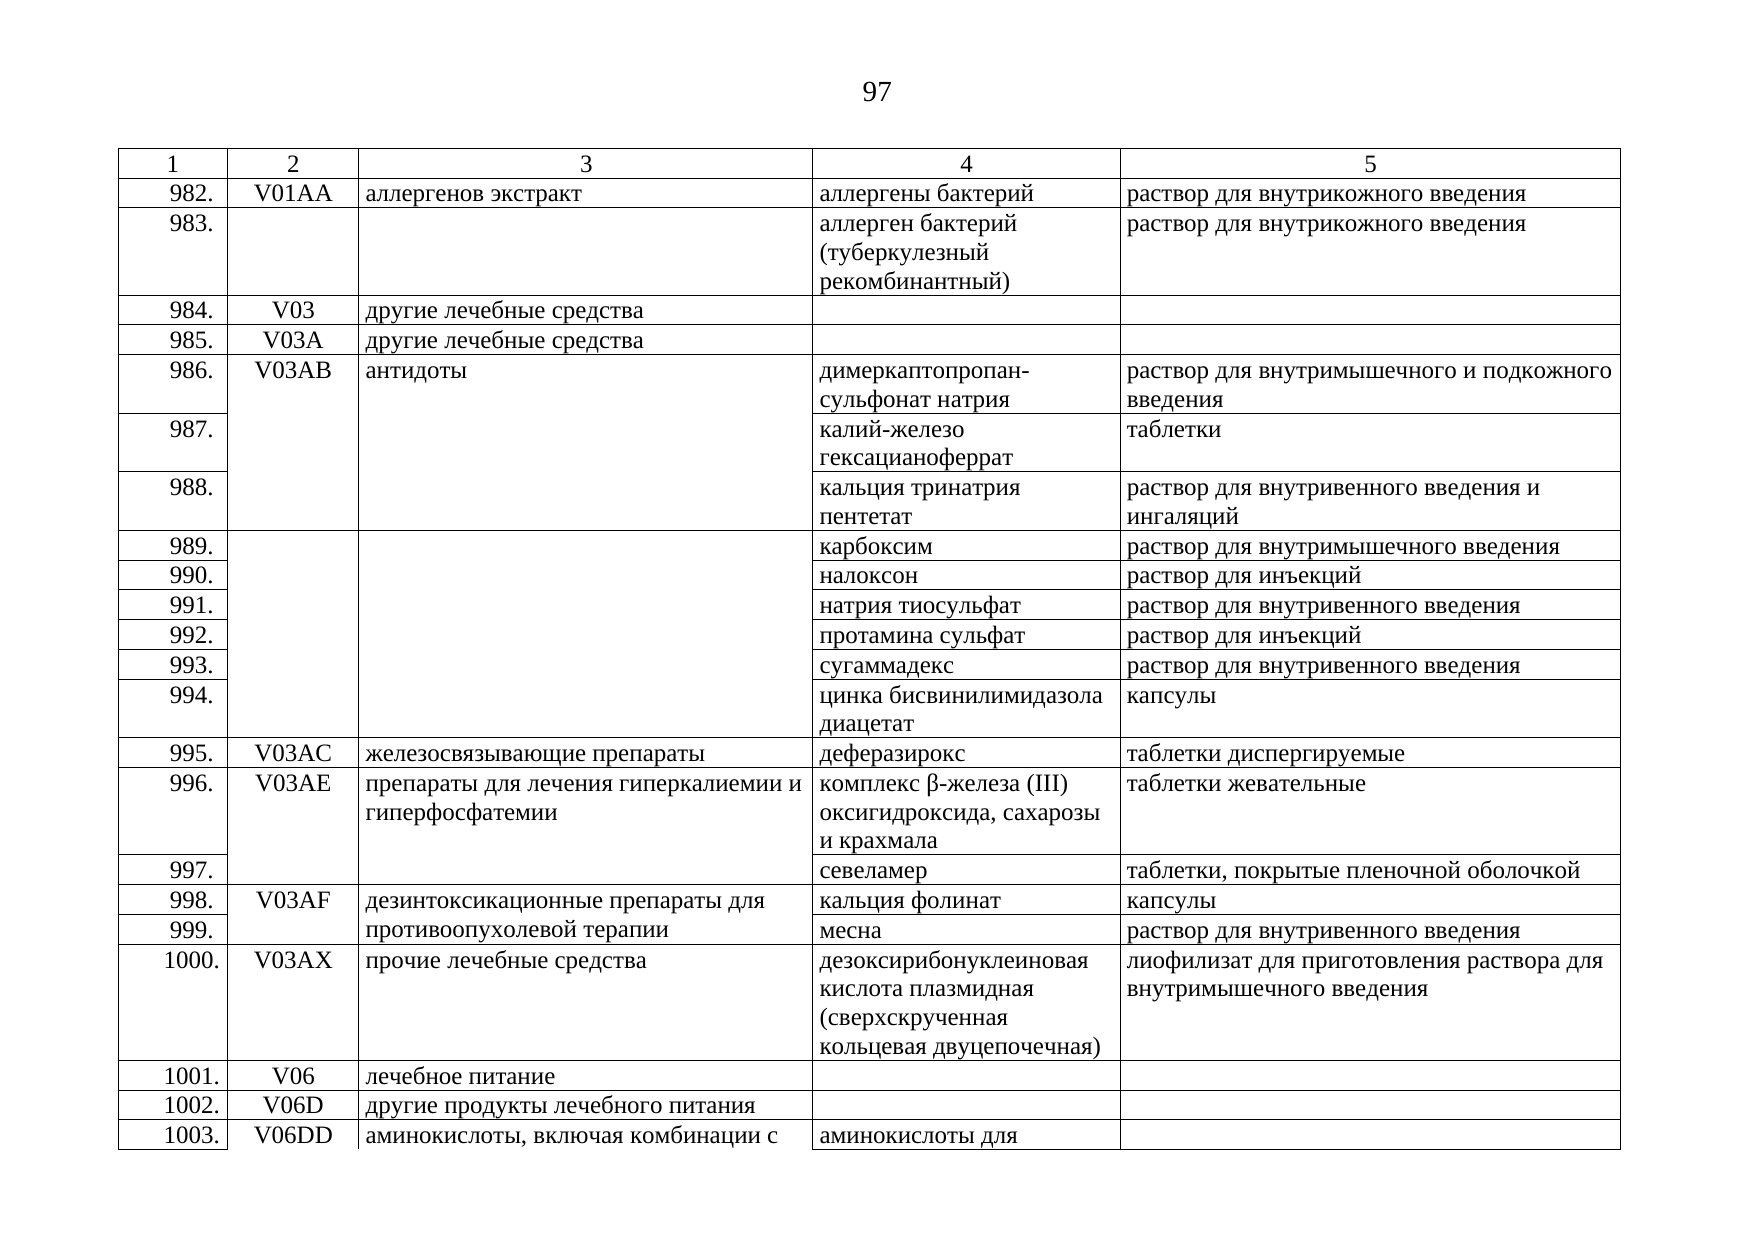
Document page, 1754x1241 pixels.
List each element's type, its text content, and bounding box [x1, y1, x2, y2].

table_cell [228, 413, 358, 471]
table_cell раствор для внутривенного введения [1121, 915, 1620, 944]
table_cell [359, 208, 812, 294]
table_cell V01АА [228, 179, 358, 207]
table_cell [119, 1120, 227, 1149]
table_cell [228, 649, 358, 679]
table_cell антидоты [359, 355, 812, 413]
table_cell [119, 945, 227, 1060]
table_cell [119, 590, 227, 619]
table_cell [813, 325, 1120, 354]
table_cell раствор для внутривенного введения и ингаляций [1121, 472, 1620, 530]
table_cell [359, 560, 812, 589]
table_cell [1121, 1120, 1620, 1149]
table_cell V06D [228, 1091, 358, 1119]
table_cell [119, 472, 227, 530]
table_cell карбоксим [813, 531, 1120, 559]
table_cell V03AF [228, 885, 358, 944]
table_cell V03AC [228, 738, 358, 767]
table_cell [359, 679, 812, 737]
table_cell [119, 1061, 227, 1089]
table_cell [1121, 1061, 1620, 1089]
table_cell V03A [228, 325, 358, 354]
table_cell таблетки жевательные [1121, 768, 1620, 854]
table_cell [359, 589, 812, 619]
table_cell кальция тринатрия пентетат [813, 472, 1120, 530]
table_cell [119, 561, 227, 589]
table_cell [119, 325, 227, 354]
table_cell раствор для внутримышечного и подкожного введения [1121, 355, 1620, 413]
table_cell [119, 855, 227, 884]
table_cell [1121, 1091, 1620, 1119]
table_cell препараты для лечения гиперкалиемии и гиперфосфатемии [359, 768, 812, 884]
table_cell [119, 1091, 227, 1119]
table_cell [228, 619, 358, 649]
table_cell таблетки, покрытые пленочной оболочкой [1121, 855, 1620, 884]
table_cell [228, 679, 358, 737]
table_cell натрия тиосульфат [813, 590, 1120, 619]
table_cell [813, 1061, 1120, 1089]
table_cell [359, 531, 812, 559]
table_header 4 [813, 149, 1120, 177]
table_cell [119, 355, 227, 413]
table_cell [119, 179, 227, 207]
table_cell [119, 650, 227, 679]
table_cell лечебное питание [359, 1061, 812, 1089]
table_cell дезинтоксикационные препараты для противоопухолевой терапии [359, 885, 812, 944]
table_cell [119, 296, 227, 324]
table_cell раствор для внутрикожного введения [1121, 208, 1620, 294]
table_cell кальция фолинат [813, 885, 1120, 914]
table_cell раствор для внутримышечного введения [1121, 531, 1620, 559]
table_cell [1121, 325, 1620, 354]
table_cell другие лечебные средства [359, 325, 812, 354]
table_header 2 [228, 149, 358, 177]
table_header 5 [1121, 149, 1620, 177]
table_cell раствор для внутривенного введения [1121, 650, 1620, 679]
table_cell [119, 680, 227, 737]
table_cell раствор для инъекций [1121, 620, 1620, 649]
table_cell [359, 619, 812, 649]
table_cell таблетки [1121, 414, 1620, 471]
table_cell [359, 471, 812, 530]
table_cell [813, 1091, 1120, 1119]
table_cell другие лечебные средства [359, 296, 812, 324]
table_cell [119, 915, 227, 944]
table_cell [359, 649, 812, 679]
table_cell сугаммадекс [813, 650, 1120, 679]
table_cell [119, 531, 227, 559]
table_cell [228, 471, 358, 530]
table_cell V03АХ [228, 945, 358, 1060]
table_cell [1121, 296, 1620, 324]
table_cell [228, 531, 358, 559]
table_cell прочие лечебные средства [359, 945, 812, 1060]
table_cell комплекс β-железа (III) оксигидроксида, сахарозы и крахмала [813, 768, 1120, 854]
table_cell [228, 589, 358, 619]
table_cell V03AB [228, 355, 358, 413]
table_cell димеркаптопропан-сульфонат натрия [813, 355, 1120, 413]
table_cell аллергены бактерий [813, 179, 1120, 207]
table_cell калий-железо гексацианоферрат [813, 414, 1120, 471]
table_cell капсулы [1121, 680, 1620, 737]
table_header 3 [359, 149, 812, 177]
table_cell аллергенов экстракт [359, 179, 812, 207]
table_cell цинка бисвинилимидазола диацетат [813, 680, 1120, 737]
table_cell V03AE [228, 768, 358, 884]
table_cell [119, 414, 227, 471]
table_cell [119, 768, 227, 854]
table_cell раствор для внутрикожного введения [1121, 179, 1620, 207]
table_cell [813, 296, 1120, 324]
table_cell капсулы [1121, 885, 1620, 914]
table_cell [119, 738, 227, 767]
table_cell аллерген бактерий (туберкулезный рекомбинантный) [813, 208, 1120, 294]
table_cell месна [813, 915, 1120, 944]
table_cell лиофилизат для приготовления раствора для внутримышечного введения [1121, 945, 1620, 1060]
table_cell дезоксирибонуклеиновая кислота плазмидная (сверхскрученная кольцевая двуцепочечная) [813, 945, 1120, 1060]
table_cell раствор для внутривенного введения [1121, 590, 1620, 619]
table_cell V06DD [228, 1120, 358, 1149]
table_cell [119, 620, 227, 649]
table_header 1 [119, 149, 227, 177]
table_cell раствор для инъекций [1121, 561, 1620, 589]
table_cell [359, 413, 812, 471]
table_cell другие продукты лечебного питания [359, 1091, 812, 1119]
table_cell [119, 885, 227, 914]
table_cell [119, 208, 227, 294]
table_cell налоксон [813, 561, 1120, 589]
table_cell таблетки диспергируемые [1121, 738, 1620, 767]
table_cell V06 [228, 1061, 358, 1089]
table_cell севеламер [813, 855, 1120, 884]
table_cell [228, 208, 358, 294]
table_cell V03 [228, 296, 358, 324]
table_cell железосвязывающие препараты [359, 738, 812, 767]
table_cell аминокислоты, включая комбинации с [359, 1120, 812, 1149]
table_cell аминокислоты для [813, 1120, 1120, 1149]
table_cell протамина сульфат [813, 620, 1120, 649]
table_cell деферазирокс [813, 738, 1120, 767]
table_cell [228, 560, 358, 589]
